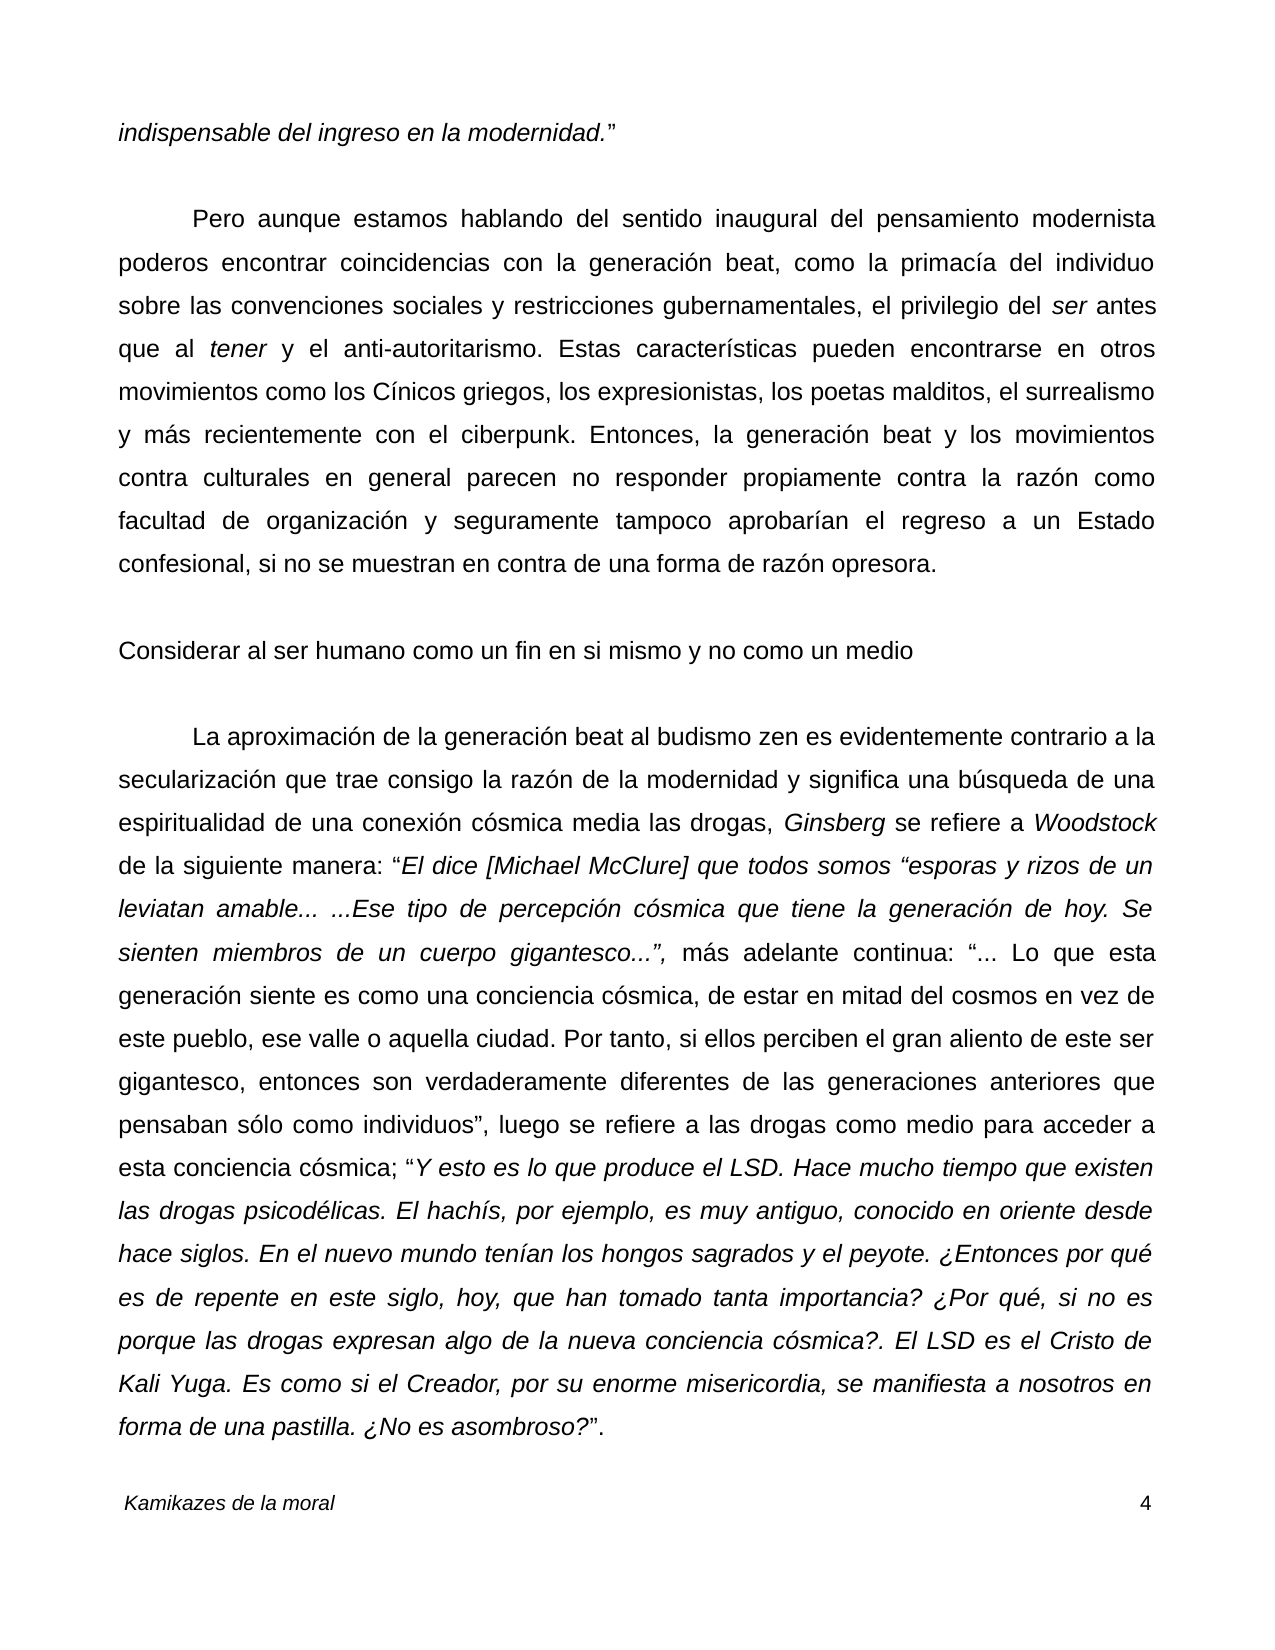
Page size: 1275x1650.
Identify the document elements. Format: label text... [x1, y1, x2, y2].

text La aproximación de la generación beat al budismo zen es evidentemente contrario a la secularización que trae consigo la razón de la modernidad y significa una búsqueda de una espiritualidad de una conexión cósmica media las drogas, Ginsberg se refiere a Woodstock de la siguiente manera: “El dice [Michael McClure] que todos somos “esporas y rizos de un leviatan amable... ...Ese tipo de percepción cósmica que tiene la generación de hoy. Se sienten miembros de un cuerpo gigantesco...”, más adelante continua: “... Lo que esta generación siente es como una conciencia cósmica, de estar en mitad del cosmos en vez de este pueblo, ese valle o aquella ciudad. Por tanto, si ellos perciben el gran aliento de este ser gigantesco, entonces son verdaderamente diferentes de las generaciones anteriores que pensaban sólo como individuos”, luego se refiere a las drogas como medio para acceder a esta conciencia cósmica; “Y esto es lo que produce el LSD. Hace mucho tiempo que existen las drogas psicodélicas. El hachís, por ejemplo, es muy antiguo, conocido en oriente desde hace siglos. En el nuevo mundo tenían los hongos sagrados y el peyote. ¿Entonces por qué es de repente en este siglo, hoy, que han tomado tanta importancia? ¿Por qué, si no es porque las drogas expresan algo de la nueva conciencia cósmica?. El LSD es el Cristo de Kali Yuga. Es como si el Creador, por su enorme misericordia, se manifiesta a nosotros en forma de una pastilla. ¿No es asombroso?”. [118, 722, 1157, 1441]
text Pero aunque estamos hablando del sentido inaugural del pensamiento modernista poderos encontrar coincidencias con la generación beat, como la primacía del individuo sobre las convenciones sociales y restricciones gubernamentales, el privilegio del ser antes que al tener y el anti-autoritarismo. Estas características pueden encontrarse en otros movimientos como los Cínicos griegos, los expresionistas, los poetas malditos, el surrealismo y más recientemente con el ciberpunk. Entonces, la generación beat y los movimientos contra culturales en general parecen no responder propiamente contra la razón como facultad de organización y seguramente tampoco aprobarían el regreso a un Estado confesional, si no se muestran en contra de una forma de razón opresora. [118, 204, 1157, 578]
text Considerar al ser humano como un fin en si mismo y no como un medio [118, 636, 1157, 664]
text indispensable del ingreso en la modernidad.” [118, 118, 1157, 147]
